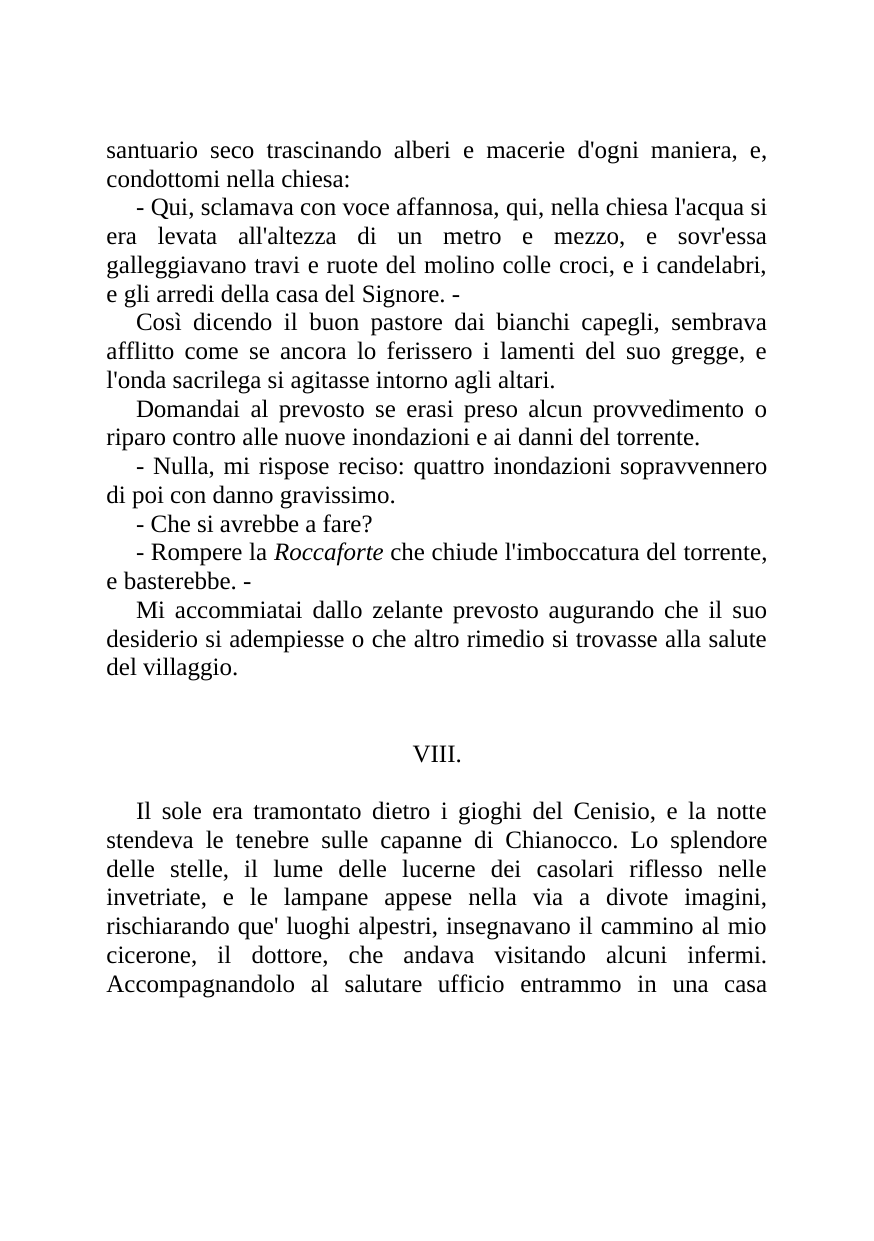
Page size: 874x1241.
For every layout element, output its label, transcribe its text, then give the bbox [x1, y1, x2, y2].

text Mi accommiatai dallo zelante prevosto augurando che il suo desiderio si adempiesse o che altro rimedio si trovasse alla salute del villaggio. [106, 595, 768, 681]
text - Che si avrebbe a fare? [106, 509, 768, 537]
text Domandai al prevosto se erasi preso alcun provvedimento o riparo contro alle nuove inondazioni e ai danni del torrente. [106, 394, 768, 451]
text Il sole era tramontato dietro i gioghi del Cenisio, e la notte stendeva le tenebre sulle capanne di Chianocco. Lo splendore delle stelle, il lume delle lucerne dei casolari riflesso nelle invetriate, e le lampane appese nella via a divote imagini, rischiarando que' luoghi alpestri, insegnavano il cammino al mio cicerone, il dottore, che andava visitando alcuni infermi. Accompagnandolo al salutare ufficio entrammo in una casa [106, 796, 768, 997]
text - Rompere la Roccaforte che chiude l'imboccatura del torrente, e basterebbe. - [106, 537, 768, 595]
text - Qui, sclamava con voce affannosa, qui, nella chiesa l'acqua si era levata all'altezza di un metro e mezzo, e sovr'essa galleggiavano travi e ruote del molino colle croci, e i candelabri, e gli arredi della casa del Signore. - [106, 192, 768, 307]
text santuario seco trascinando alberi e macerie d'ogni maniera, e, condottomi nella chiesa: [106, 135, 768, 192]
text VIII. [106, 739, 768, 767]
text - Nulla, mi rispose reciso: quattro inondazioni sopravvennero di poi con danno gravissimo. [106, 451, 768, 509]
text Così dicendo il buon pastore dai bianchi capegli, sembrava afflitto come se ancora lo ferissero i lamenti del suo gregge, e l'onda sacrilega si agitasse intorno agli altari. [106, 307, 768, 394]
